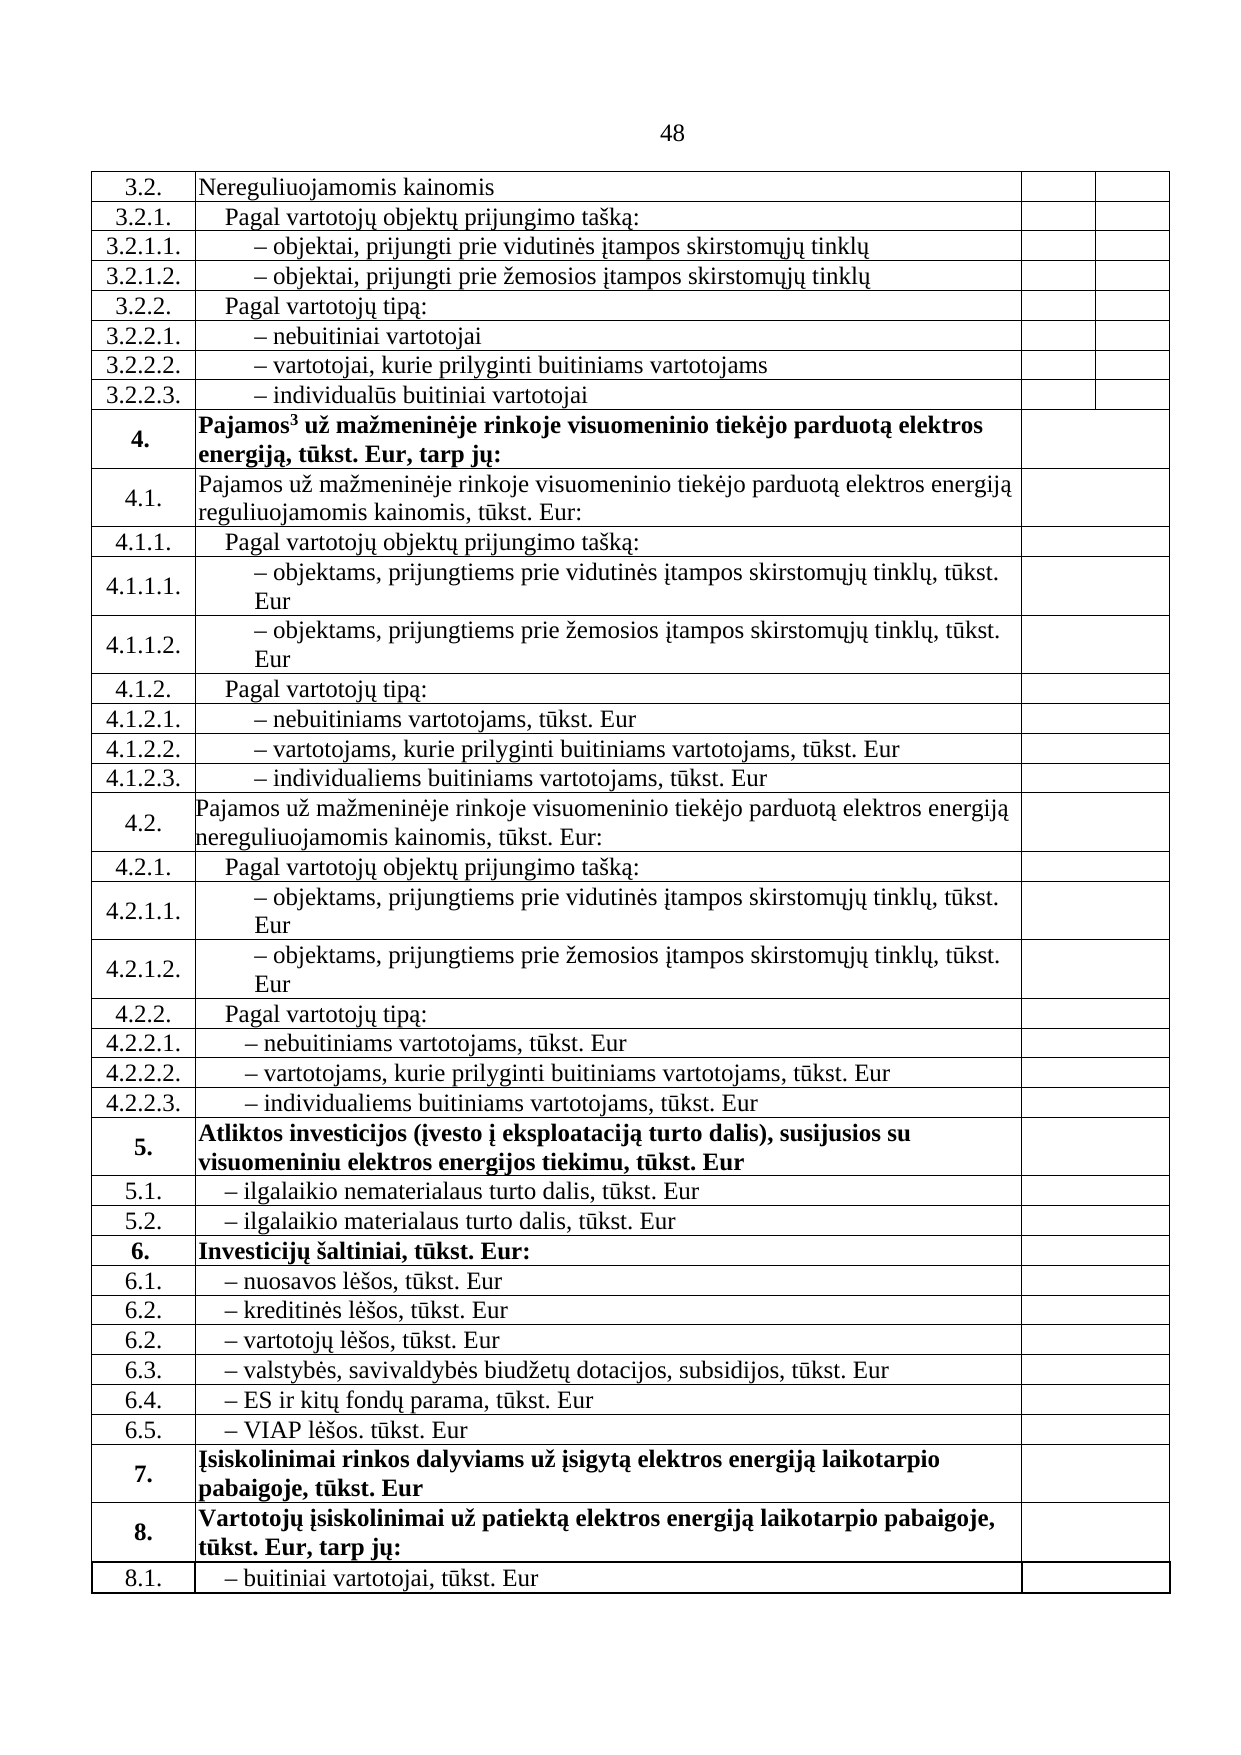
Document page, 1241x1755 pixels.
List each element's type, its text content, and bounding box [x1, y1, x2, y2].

table_cell – buitiniai vartotojai, tūkst. Eur [196, 1563, 1021, 1592]
table_cell 3.2.1.1. [92, 231, 195, 260]
table_cell – objektai, prijungti prie vidutinės įtampos skirstomųjų tinklų [196, 231, 1021, 260]
table_cell [1096, 321, 1169, 349]
table_cell [1096, 202, 1169, 230]
table_cell 4.1.2. [92, 674, 195, 703]
table_cell – VIAP lėšos. tūkst. Eur [196, 1415, 1021, 1443]
table_cell 6.5. [92, 1415, 195, 1443]
table_cell 6.2. [92, 1325, 195, 1354]
table_cell [1022, 704, 1169, 733]
table_cell – ilgalaikio materialaus turto dalis, tūkst. Eur [196, 1206, 1021, 1235]
table_cell Pagal vartotojų objektų prijungimo tašką: [196, 527, 1021, 556]
table_cell [1022, 1058, 1169, 1087]
table_cell 3.2.2.1. [92, 321, 195, 349]
table_cell [1096, 261, 1169, 290]
table_cell [1096, 231, 1169, 260]
table_cell 6.2. [92, 1296, 195, 1324]
table_cell [1022, 557, 1169, 614]
table_cell 4.1.2.2. [92, 734, 195, 762]
table_cell – nebuitiniams vartotojams, tūkst. Eur [196, 704, 1021, 733]
table_cell 3.2.1.2. [92, 261, 195, 290]
table_cell 6.4. [92, 1385, 195, 1414]
table_cell Pajamos3 už mažmeninėje rinkoje visuomeninio tiekėjo parduotą elektros energiją, tūkst. Eur, tarp jų: [196, 410, 1021, 468]
table_cell [1022, 764, 1169, 792]
table_cell – individualūs buitiniai vartotojai [196, 380, 1021, 409]
table_cell 3.2. [92, 172, 195, 201]
table_cell – vartotojams, kurie prilyginti buitiniams vartotojams, tūkst. Eur [196, 734, 1021, 762]
table_cell – ilgalaikio nematerialaus turto dalis, tūkst. Eur [196, 1176, 1021, 1205]
table_cell 8. [92, 1503, 195, 1561]
table_cell 4.1.2.3. [92, 764, 195, 792]
table_cell [1022, 172, 1095, 201]
table_cell [1096, 172, 1169, 201]
table_cell [1022, 1415, 1169, 1443]
table_cell – nebuitiniams vartotojams, tūkst. Eur [196, 1029, 1021, 1057]
table_cell 4. [92, 410, 195, 468]
table_cell – vartotojų lėšos, tūkst. Eur [196, 1325, 1021, 1354]
table_cell [1022, 1088, 1169, 1117]
table_cell [1096, 291, 1169, 320]
table_cell – valstybės, savivaldybės biudžetų dotacijos, subsidijos, tūkst. Eur [196, 1355, 1021, 1384]
table_cell [1022, 1503, 1169, 1561]
table_cell 4.2.2.3. [92, 1088, 195, 1117]
table_cell Pagal vartotojų tipą: [196, 674, 1021, 703]
table_cell [1022, 734, 1169, 762]
table_cell Investicijų šaltiniai, tūkst. Eur: [196, 1236, 1021, 1265]
table_cell [1022, 882, 1169, 939]
table_cell – objektams, prijungtiems prie žemosios įtampos skirstomųjų tinklų, tūkst. Eur [196, 616, 1021, 673]
table_cell [1022, 1176, 1169, 1205]
table_cell 4.1.2.1. [92, 704, 195, 733]
table_cell Įsiskolinimai rinkos dalyviams už įsigytą elektros energiją laikotarpio pabaigoje, tūkst. Eur [196, 1445, 1021, 1502]
table_cell [1022, 321, 1095, 349]
table_cell 6.1. [92, 1266, 195, 1294]
table_cell 6. [92, 1236, 195, 1265]
table_cell Vartotojų įsiskolinimai už patiektą elektros energiją laikotarpio pabaigoje, tūkst. Eur, tarp jų: [196, 1503, 1021, 1561]
table_cell 5. [92, 1118, 195, 1175]
table_cell – objektams, prijungtiems prie vidutinės įtampos skirstomųjų tinklų, tūkst. Eur [196, 882, 1021, 939]
table_cell – nuosavos lėšos, tūkst. Eur [196, 1266, 1021, 1294]
table_cell – objektai, prijungti prie žemosios įtampos skirstomųjų tinklų [196, 261, 1021, 290]
table_cell [1022, 616, 1169, 673]
table_cell [1022, 410, 1169, 468]
table_cell – individualiems buitiniams vartotojams, tūkst. Eur [196, 764, 1021, 792]
table_cell – nebuitiniai vartotojai [196, 321, 1021, 349]
table_cell [1022, 261, 1095, 290]
table_cell [1022, 1296, 1169, 1324]
table_cell [1022, 1118, 1169, 1175]
table_cell Nereguliuojamomis kainomis [196, 172, 1021, 201]
table_cell [1022, 1266, 1169, 1294]
table_cell [1022, 1236, 1169, 1265]
table_cell [1022, 1206, 1169, 1235]
table_cell 4.2.2. [92, 999, 195, 1027]
table_cell [1022, 1385, 1169, 1414]
table_cell 4.1. [92, 469, 195, 526]
table_cell [1022, 380, 1095, 409]
table_cell Pajamos už mažmeninėje rinkoje visuomeninio tiekėjo parduotą elektros energiją reguliuojamomis kainomis, tūkst. Eur: [196, 469, 1021, 526]
table_cell [1022, 1325, 1169, 1354]
table_cell 3.2.2. [92, 291, 195, 320]
table_cell [1022, 351, 1095, 379]
table_cell [1022, 940, 1169, 998]
table_cell [1096, 380, 1169, 409]
table_cell Pagal vartotojų objektų prijungimo tašką: [196, 202, 1021, 230]
table_cell [1022, 852, 1169, 881]
table_cell 8.1. [93, 1563, 194, 1592]
table_cell 3.2.2.3. [92, 380, 195, 409]
table_cell [1022, 291, 1095, 320]
table_cell – ES ir kitų fondų parama, tūkst. Eur [196, 1385, 1021, 1414]
table_cell 5.1. [92, 1176, 195, 1205]
table_cell [1022, 999, 1169, 1027]
table_cell [1023, 1563, 1169, 1592]
table_cell 7. [92, 1445, 195, 1502]
table_cell 4.1.1. [92, 527, 195, 556]
table_cell Pagal vartotojų tipą: [196, 291, 1021, 320]
table_cell Pajamos už mažmeninėje rinkoje visuomeninio tiekėjo parduotą elektros energiją nereguliuojamomis kainomis, tūkst. Eur: [196, 793, 1021, 851]
table_cell 4.2.1. [92, 852, 195, 881]
table_cell – objektams, prijungtiems prie vidutinės įtampos skirstomųjų tinklų, tūkst. Eur [196, 557, 1021, 614]
table_cell 5.2. [92, 1206, 195, 1235]
table_cell [1022, 793, 1169, 851]
table_cell [1022, 202, 1095, 230]
table_cell [1022, 527, 1169, 556]
table_cell – vartotojai, kurie prilyginti buitiniams vartotojams [196, 351, 1021, 379]
table_cell – individualiems buitiniams vartotojams, tūkst. Eur [196, 1088, 1021, 1117]
table_cell 4.2.1.1. [92, 882, 195, 939]
table_cell 4.2.2.2. [92, 1058, 195, 1087]
table_cell 6.3. [92, 1355, 195, 1384]
table_cell Atliktos investicijos (įvesto į eksploataciją turto dalis), susijusios su visuomeniniu elektros energijos tiekimu, tūkst. Eur [196, 1118, 1021, 1175]
table_cell [1022, 231, 1095, 260]
table_cell – vartotojams, kurie prilyginti buitiniams vartotojams, tūkst. Eur [196, 1058, 1021, 1087]
table_cell 4.2.2.1. [92, 1029, 195, 1057]
table_cell 3.2.2.2. [92, 351, 195, 379]
table_cell 4.1.1.2. [92, 616, 195, 673]
table_cell [1022, 469, 1169, 526]
table_cell 4.2.1.2. [92, 940, 195, 998]
table_cell 4.2. [92, 793, 195, 851]
table_cell [1022, 1029, 1169, 1057]
table_cell 3.2.1. [92, 202, 195, 230]
table_cell [1022, 1445, 1169, 1502]
table_cell – kreditinės lėšos, tūkst. Eur [196, 1296, 1021, 1324]
table_cell – objektams, prijungtiems prie žemosios įtampos skirstomųjų tinklų, tūkst. Eur [196, 940, 1021, 998]
table_cell [1022, 1355, 1169, 1384]
table_cell Pagal vartotojų objektų prijungimo tašką: [196, 852, 1021, 881]
table_cell 4.1.1.1. [92, 557, 195, 614]
table_cell [1022, 674, 1169, 703]
table_cell [1096, 351, 1169, 379]
table_cell Pagal vartotojų tipą: [196, 999, 1021, 1027]
